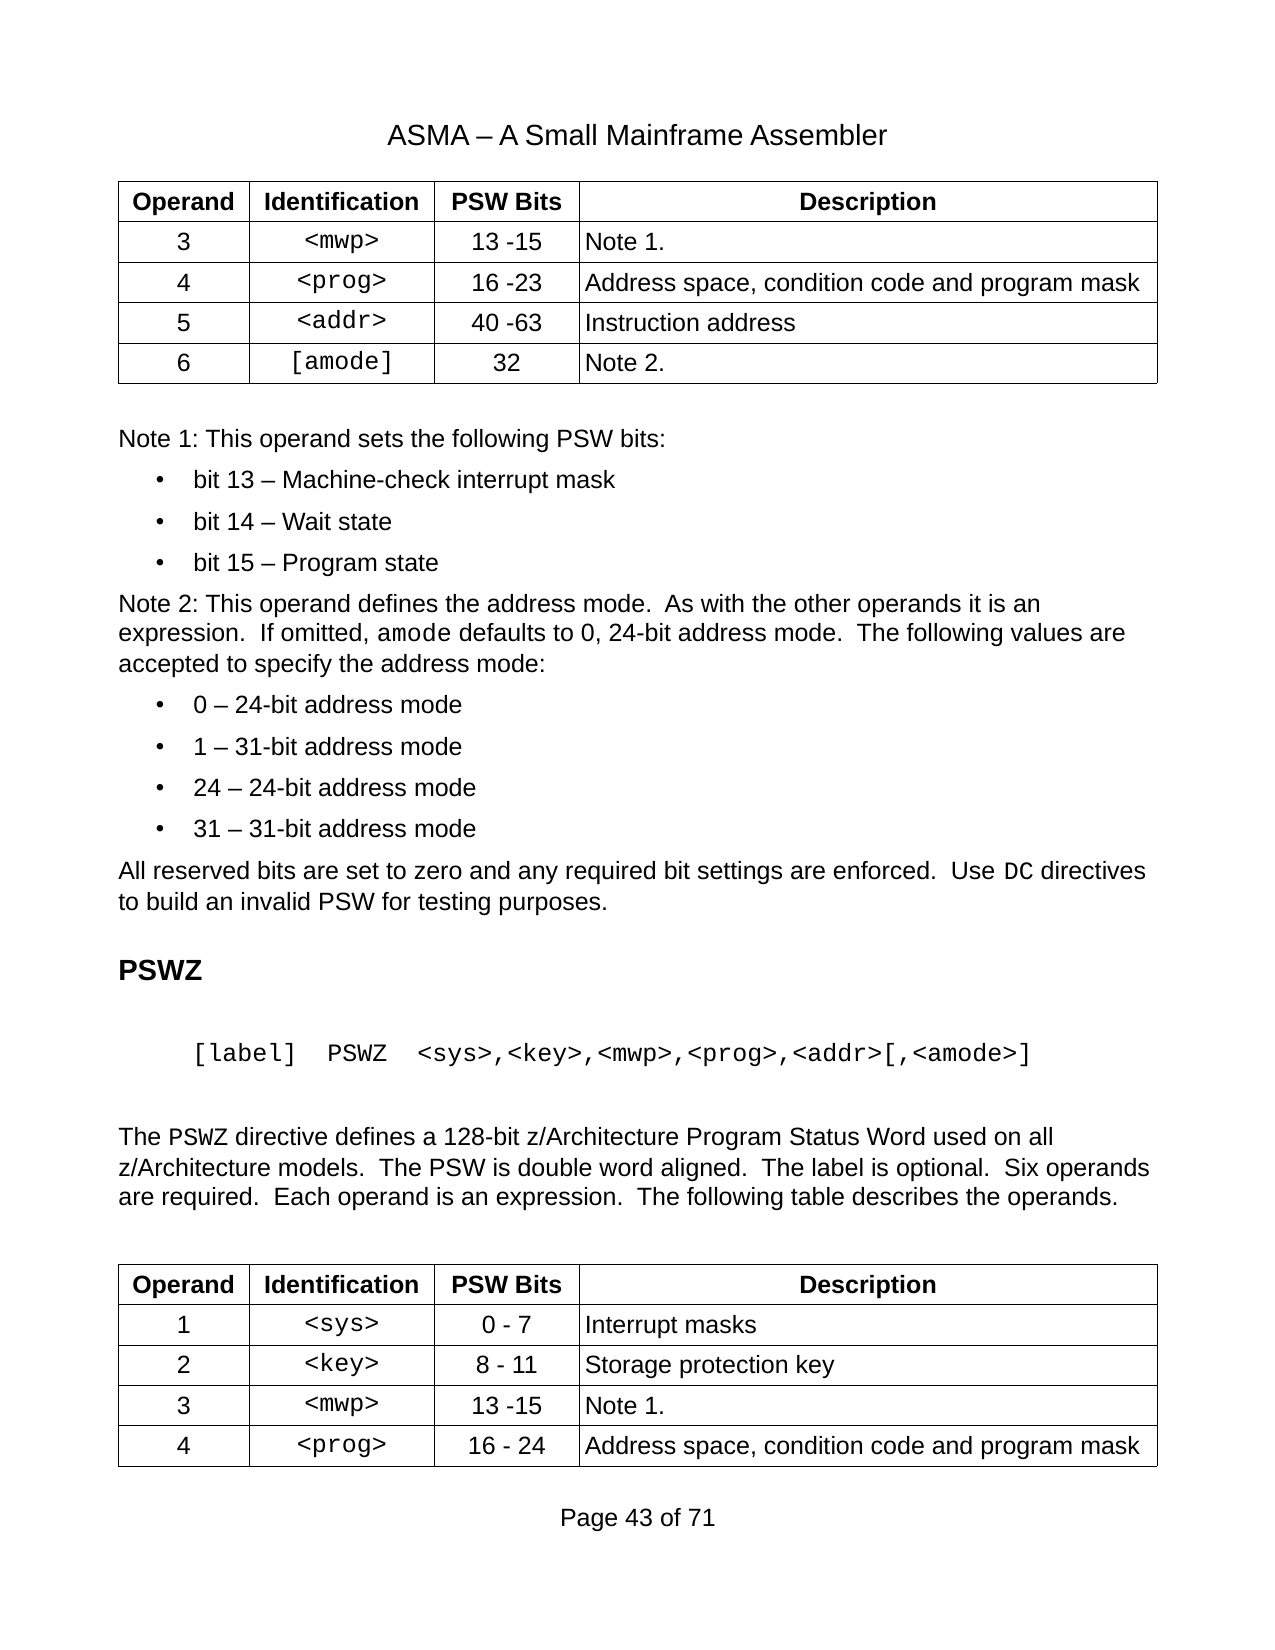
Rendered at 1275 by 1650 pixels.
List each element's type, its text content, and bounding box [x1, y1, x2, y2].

table_cell Address space, condition code and program mask [580, 263, 1157, 302]
table_cell 13 -15 [435, 1386, 579, 1425]
list bit 13 – Machine-check interrupt mask [156, 465, 1157, 494]
table_cell 4 [119, 263, 249, 302]
table_cell Address space, condition code and program mask [580, 1426, 1157, 1466]
table_cell [amode] [250, 344, 434, 383]
list 1 – 31-bit address mode [156, 732, 1157, 761]
table_cell <addr> [250, 303, 434, 342]
table_header PSW Bits [435, 182, 579, 221]
list bit 14 – Wait state [156, 507, 1157, 536]
text [label] PSWZ <sys>,<key>,<mwp>,<prog>,<addr>[,<amode>] [192, 1040, 1157, 1068]
table_cell 6 [119, 344, 249, 383]
subtitle PSWZ [118, 953, 1157, 986]
table_cell <key> [250, 1346, 434, 1385]
table_cell Note 1. [580, 1386, 1157, 1425]
table_cell Note 2. [580, 344, 1157, 383]
table_cell 5 [119, 303, 249, 342]
table_cell 16 -23 [435, 263, 579, 302]
list bit 15 – Program state [156, 548, 1157, 577]
text Note 2: This operand defines the address mode. As with the other operands it is an expression. If omitted, amode defaults to 0, 24-bit address mode. The following values are accepted to specify the address mode: [118, 589, 1157, 678]
table_cell 32 [435, 344, 579, 383]
table_cell Storage protection key [580, 1346, 1157, 1385]
table_cell 1 [119, 1305, 249, 1345]
table_cell Interrupt masks [580, 1305, 1157, 1345]
table_header Operand [119, 182, 249, 221]
table_cell 8 - 11 [435, 1346, 579, 1385]
text Note 1: This operand sets the following PSW bits: [118, 424, 1157, 453]
list 24 – 24-bit address mode [156, 773, 1157, 802]
table_cell <sys> [250, 1305, 434, 1345]
table_cell Instruction address [580, 303, 1157, 342]
table_cell Note 1. [580, 222, 1157, 262]
table_header PSW Bits [435, 1265, 579, 1304]
table_cell <prog> [250, 263, 434, 302]
table_cell 3 [119, 1386, 249, 1425]
list 0 – 24-bit address mode [156, 690, 1157, 719]
table_cell 0 - 7 [435, 1305, 579, 1345]
table_cell 2 [119, 1346, 249, 1385]
table_header Description [580, 182, 1157, 221]
table_cell 40 -63 [435, 303, 579, 342]
table_header Description [580, 1265, 1157, 1304]
table_cell 3 [119, 222, 249, 262]
table_header Identification [250, 1265, 434, 1304]
table_header Identification [250, 182, 434, 221]
text All reserved bits are set to zero and any required bit settings are enforced. Use DC directives to build an invalid PSW for testing purposes. [118, 856, 1157, 915]
table_cell <prog> [250, 1426, 434, 1466]
list 31 – 31-bit address mode [156, 814, 1157, 843]
text The PSWZ directive defines a 128-bit z/Architecture Program Status Word used on all z/Architecture models. The PSW is double word aligned. The label is optional. Six operands are required. Each operand is an expression. The following table describes the operands. [118, 1122, 1157, 1210]
table_cell 13 -15 [435, 222, 579, 262]
table_cell <mwp> [250, 222, 434, 262]
table_cell <mwp> [250, 1386, 434, 1425]
table_cell 4 [119, 1426, 249, 1466]
table_cell 16 - 24 [435, 1426, 579, 1466]
table_header Operand [119, 1265, 249, 1304]
